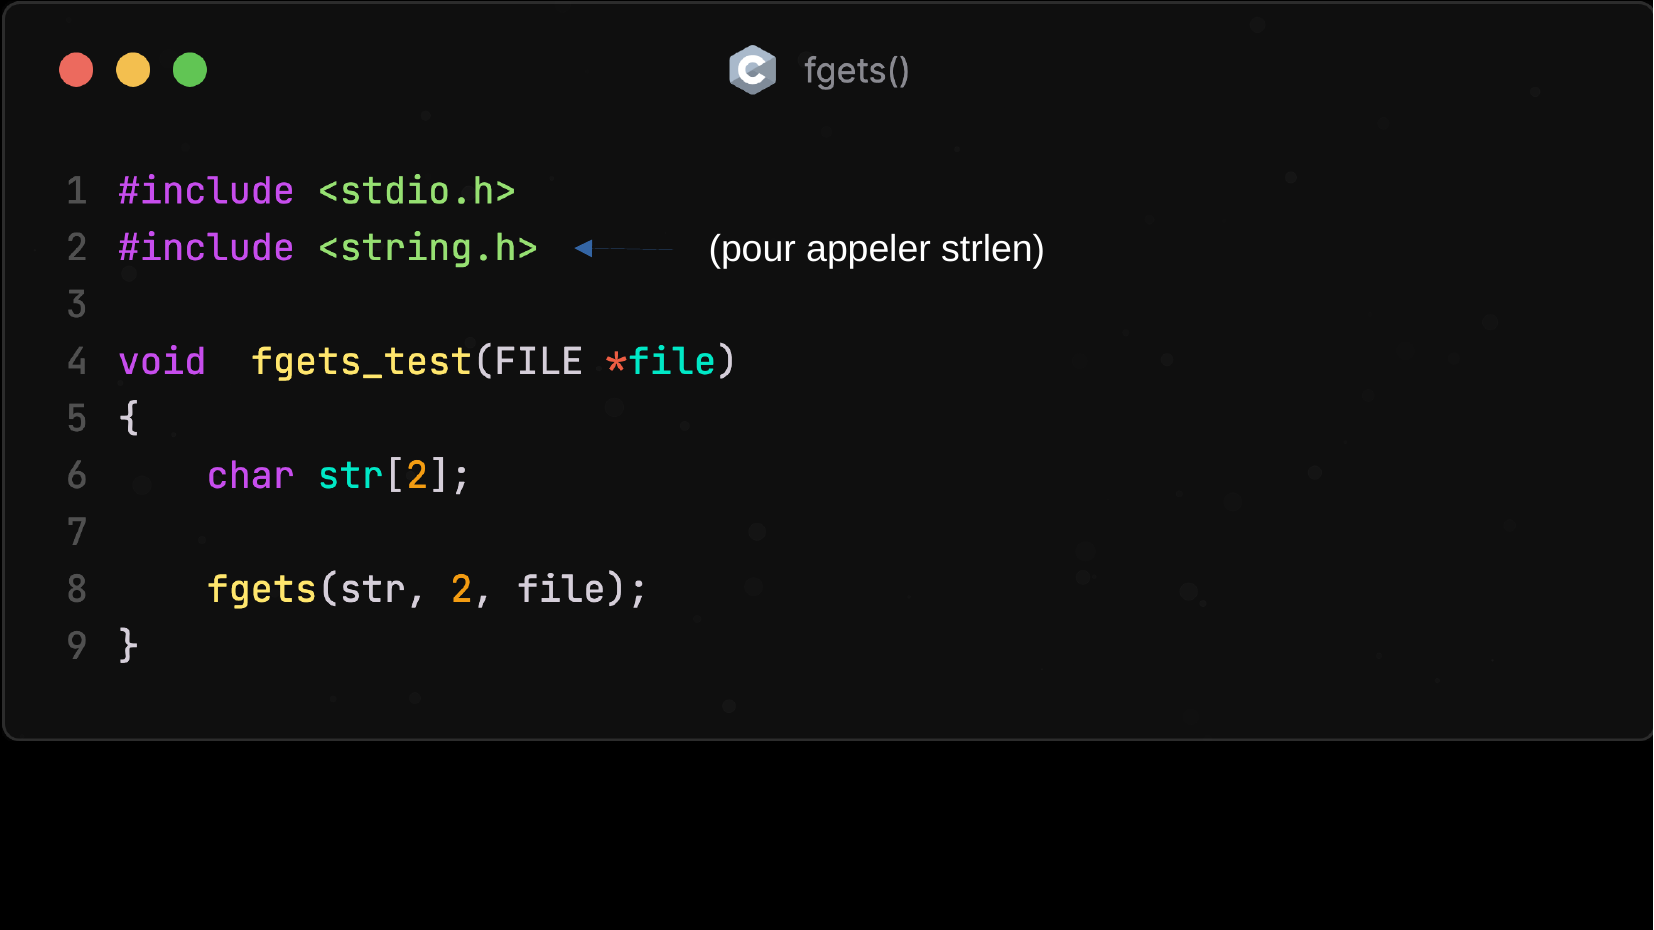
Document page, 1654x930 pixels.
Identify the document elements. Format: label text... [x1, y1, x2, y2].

picture [2, 1, 1653, 741]
text_box (pour appeler strlen) [693, 220, 1177, 285]
